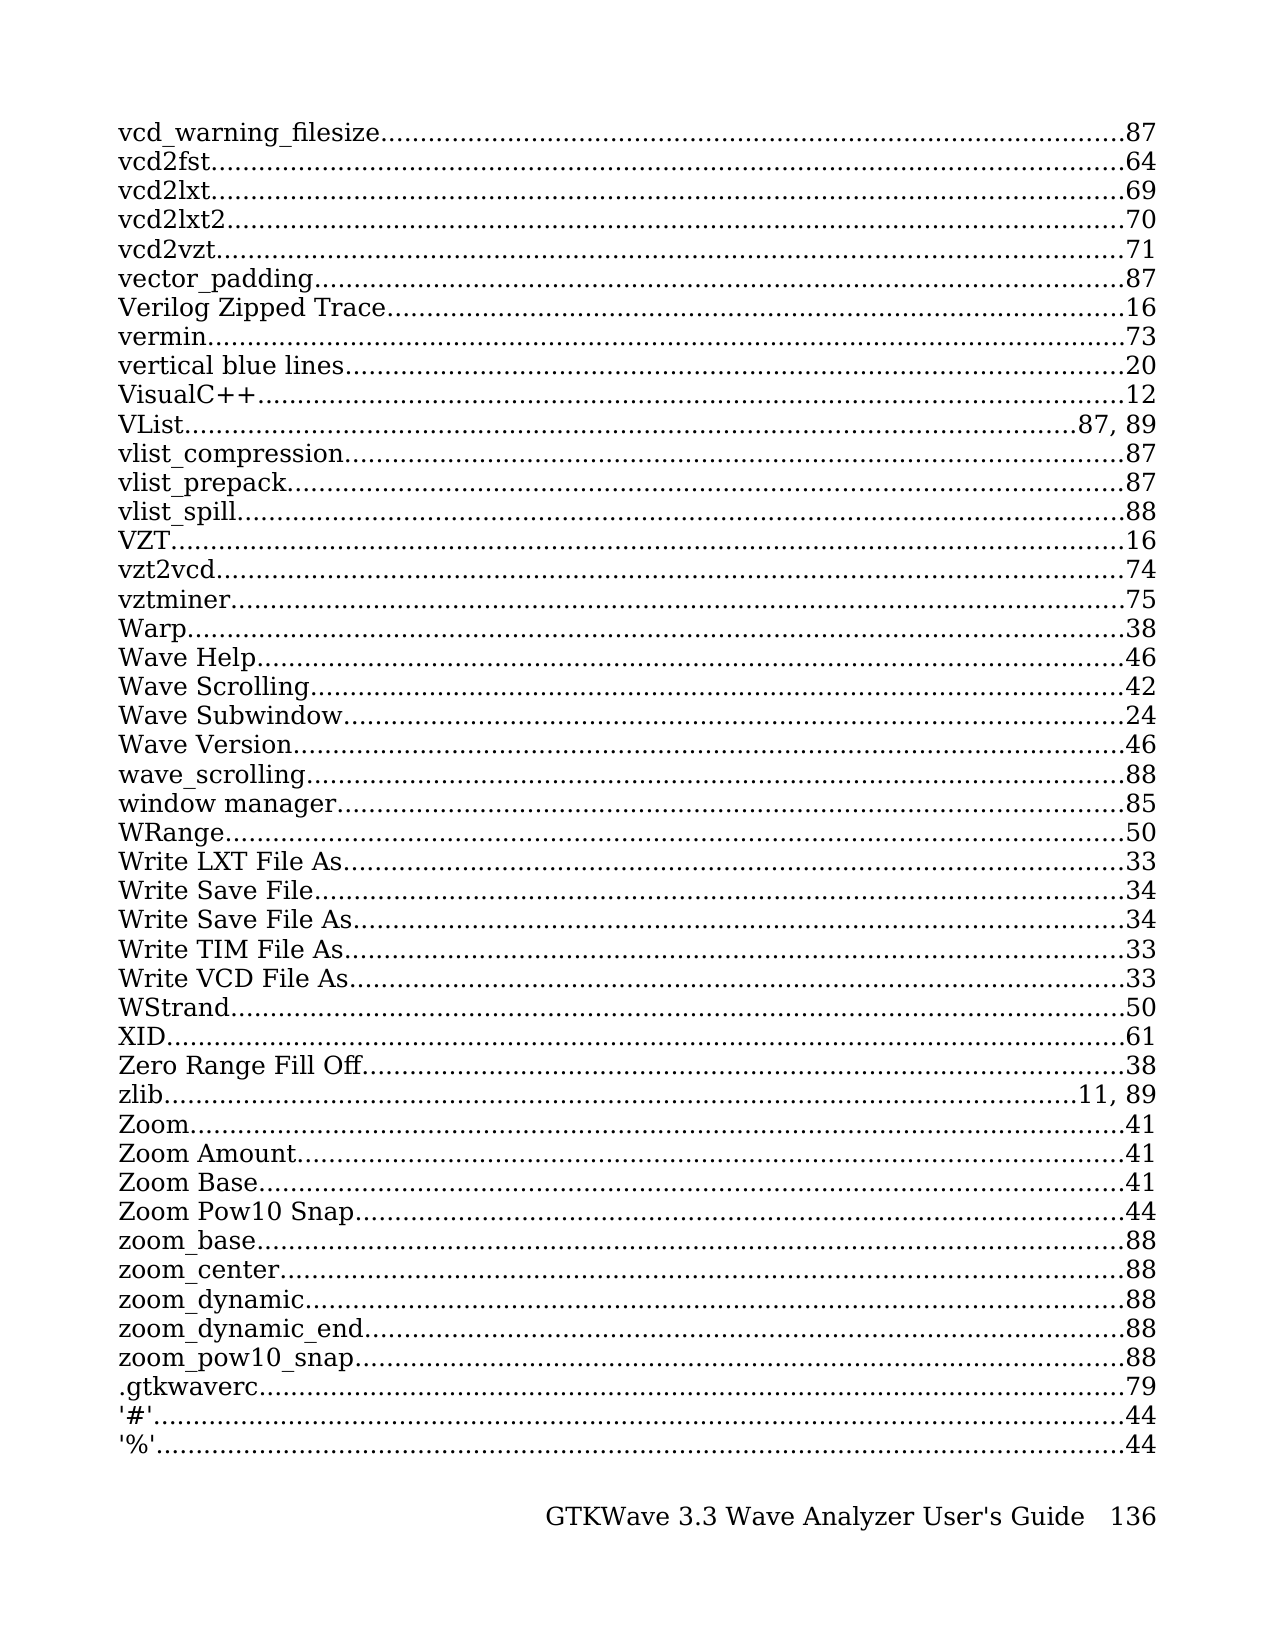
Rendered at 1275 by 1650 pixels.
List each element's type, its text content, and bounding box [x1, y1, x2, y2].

text Zoom Pow10 Snap 44 [118, 1197, 1157, 1226]
text Zoom Amount 41 [118, 1139, 1157, 1168]
text Verilog Zipped Trace 16 [118, 293, 1157, 322]
text Zero Range Fill Off 38 [118, 1051, 1157, 1081]
text window manager 85 [118, 789, 1157, 818]
text Wave Help 46 [118, 643, 1157, 672]
text Warp 38 [118, 614, 1157, 643]
text vcd_warning_filesize 87 [118, 118, 1157, 147]
text Write VCD File As 33 [118, 964, 1157, 993]
text Write Save File 34 [118, 876, 1157, 906]
text vlist_spill 88 [118, 497, 1157, 526]
text '%' 44 [118, 1431, 1157, 1460]
text vcd2lxt 69 [118, 176, 1157, 206]
text wave_scrolling 88 [118, 760, 1157, 789]
text Write Save File As 34 [118, 906, 1157, 935]
text vcd2fst 64 [118, 147, 1157, 176]
text Wave Subwindow 24 [118, 701, 1157, 731]
text VList 87, 89 [118, 410, 1157, 439]
text vcd2lxt2 70 [118, 206, 1157, 235]
text zoom_base 88 [118, 1226, 1157, 1256]
text vzt2vcd 74 [118, 556, 1157, 585]
text Wave Version 46 [118, 731, 1157, 760]
text '#' 44 [118, 1401, 1157, 1431]
text vertical blue lines 20 [118, 351, 1157, 381]
text vector_padding 87 [118, 264, 1157, 293]
text WStrand 50 [118, 993, 1157, 1022]
text vermin 73 [118, 322, 1157, 351]
text Write LXT File As 33 [118, 847, 1157, 876]
text zlib 11, 89 [118, 1081, 1157, 1110]
text XID 61 [118, 1022, 1157, 1051]
text .gtkwaverc 79 [118, 1372, 1157, 1401]
text Zoom Base 41 [118, 1168, 1157, 1197]
text vcd2vzt 71 [118, 235, 1157, 264]
text vlist_compression 87 [118, 439, 1157, 468]
text VisualC++ 12 [118, 381, 1157, 410]
text Wave Scrolling 42 [118, 672, 1157, 701]
text vlist_prepack 87 [118, 468, 1157, 497]
text vztminer 75 [118, 585, 1157, 614]
text zoom_dynamic_end 88 [118, 1314, 1157, 1343]
text zoom_center 88 [118, 1256, 1157, 1285]
text Zoom 41 [118, 1110, 1157, 1139]
text zoom_dynamic 88 [118, 1285, 1157, 1314]
text VZT 16 [118, 526, 1157, 556]
text WRange 50 [118, 818, 1157, 847]
text Write TIM File As 33 [118, 935, 1157, 964]
text zoom_pow10_snap 88 [118, 1343, 1157, 1372]
